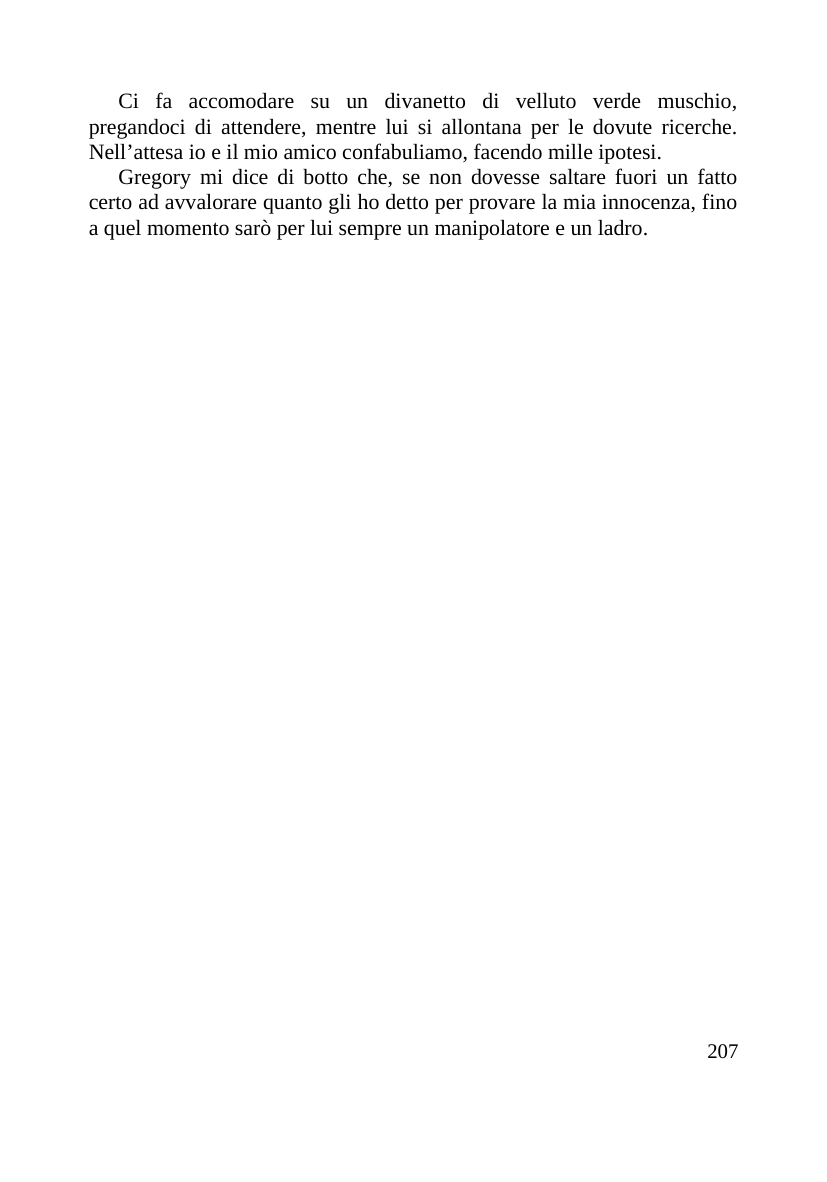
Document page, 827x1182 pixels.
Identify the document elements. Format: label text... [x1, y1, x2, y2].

text Ci fa accomodare su un divanetto di velluto verde muschio, pregandoci di attendere, mentre lui si allontana per le dovute ricerche. Nell’attesa io e il mio amico confabuliamo, facendo mille ipotesi. [88, 88, 738, 164]
text Gregory mi dice di botto che, se non dovesse saltare fuori un fatto certo ad avvalorare quanto gli ho detto per provare la mia innocenza, fino a quel momento sarò per lui sempre un manipolatore e un ladro. [88, 164, 738, 240]
